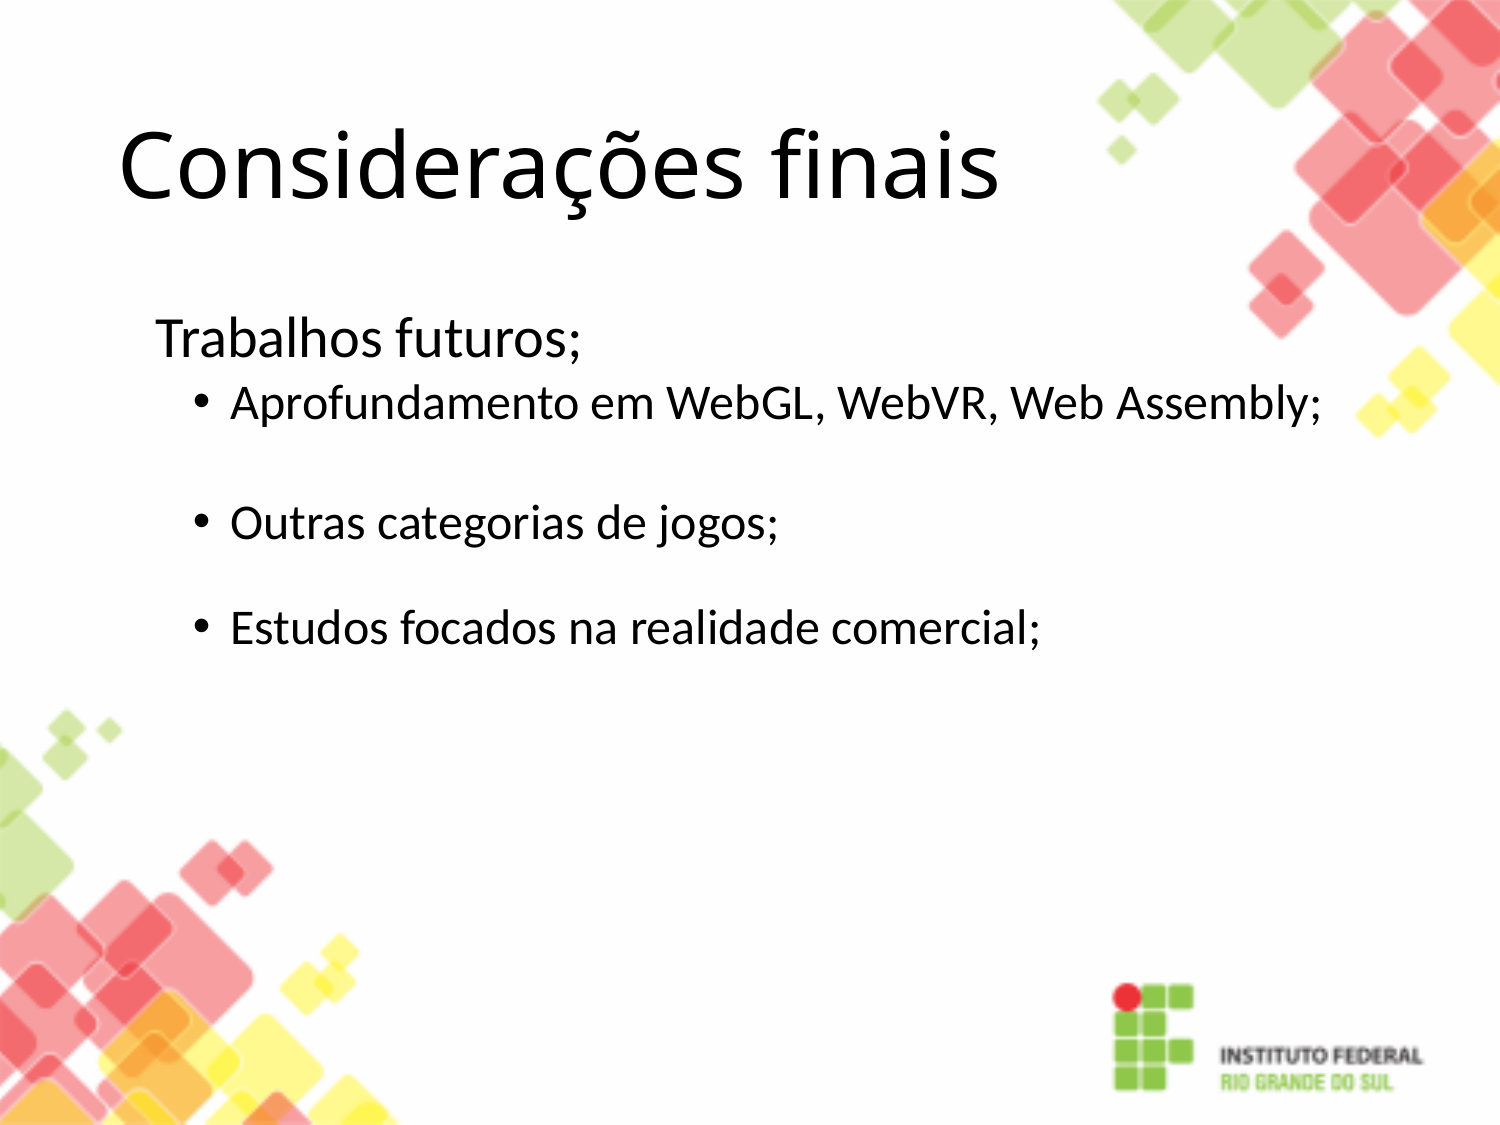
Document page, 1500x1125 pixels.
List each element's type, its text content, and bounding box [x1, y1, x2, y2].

text_box Considerações finais [103, 59, 1397, 278]
picture [0, 0, 1500, 1125]
text_box Trabalhos futuros; Aprofundamento em WebGL, WebVR, Web Assembly; Outras categorias de jogos; Estudos focados na realidade comercial; [103, 299, 1397, 1014]
